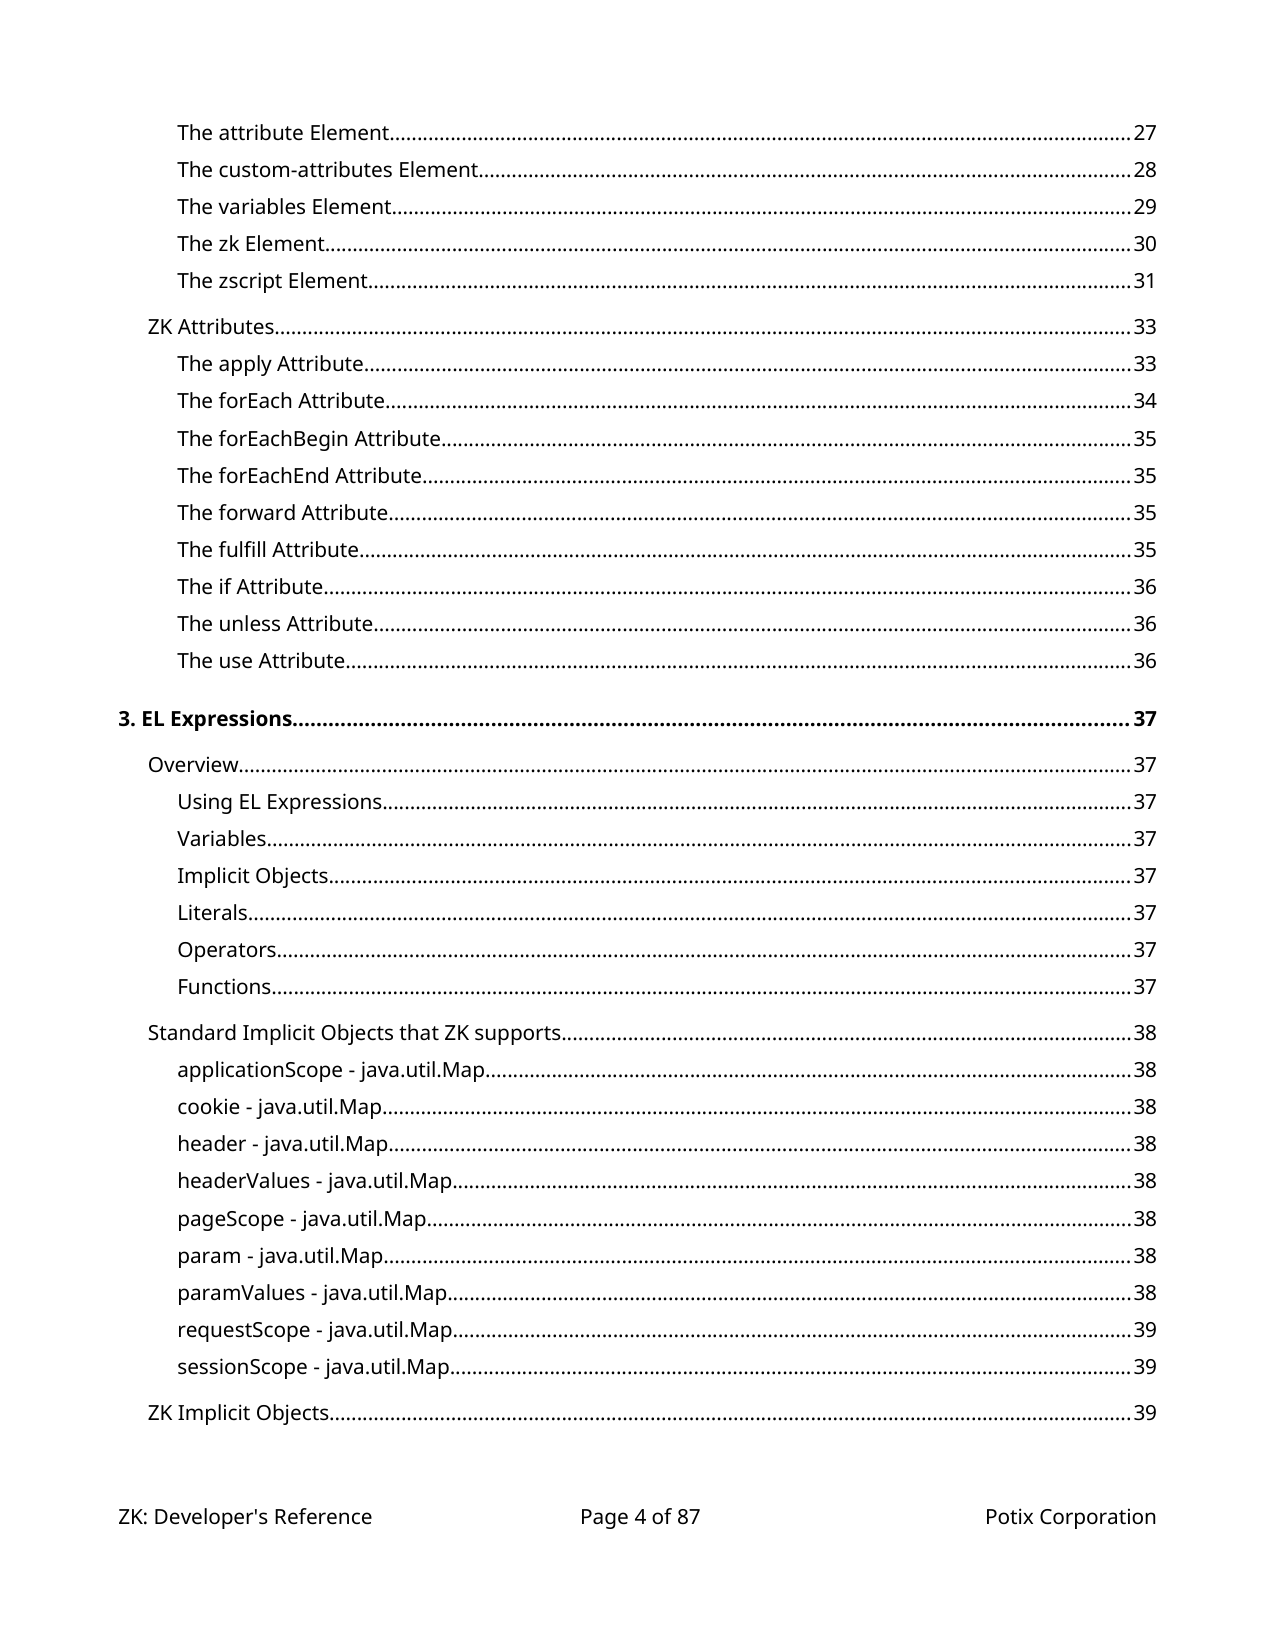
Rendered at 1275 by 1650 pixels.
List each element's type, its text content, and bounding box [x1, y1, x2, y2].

text headerValues - java.util.Map 38 [177, 1167, 1157, 1195]
text The zscript Element 31 [177, 266, 1157, 295]
text Literals 37 [177, 898, 1157, 926]
text The zk Element 30 [177, 229, 1157, 258]
text The attribute Element 27 [177, 118, 1157, 146]
text Variables 37 [177, 824, 1157, 852]
text ZK Implicit Objects 39 [148, 1398, 1157, 1426]
text param - java.util.Map 38 [177, 1241, 1157, 1269]
text ZK Attributes 33 [148, 312, 1157, 341]
text The forEachEnd Attribute 35 [177, 461, 1157, 489]
text Using EL Expressions 37 [177, 787, 1157, 815]
text applicationScope - java.util.Map 38 [177, 1055, 1157, 1083]
text cookie - java.util.Map 38 [177, 1092, 1157, 1121]
text Functions 37 [177, 972, 1157, 1001]
text The forward Attribute 35 [177, 498, 1157, 526]
text pageScope - java.util.Map 38 [177, 1204, 1157, 1232]
text The custom-attributes Element 28 [177, 155, 1157, 183]
text sessionScope - java.util.Map 39 [177, 1352, 1157, 1380]
text Operators 37 [177, 935, 1157, 963]
text The use Attribute 36 [177, 646, 1157, 674]
text paramValues - java.util.Map 38 [177, 1278, 1157, 1306]
text header - java.util.Map 38 [177, 1129, 1157, 1158]
text The unless Attribute 36 [177, 609, 1157, 637]
text 3. EL Expressions 37 [118, 704, 1157, 732]
text The forEach Attribute 34 [177, 387, 1157, 415]
text The if Attribute 36 [177, 572, 1157, 600]
text The apply Attribute 33 [177, 349, 1157, 378]
text Standard Implicit Objects that ZK supports 38 [148, 1018, 1157, 1046]
text The forEachBegin Attribute 35 [177, 424, 1157, 452]
text The variables Element 29 [177, 192, 1157, 221]
text The fulfill Attribute 35 [177, 535, 1157, 563]
text Overview 37 [148, 750, 1157, 778]
text Implicit Objects 37 [177, 861, 1157, 889]
text requestScope - java.util.Map 39 [177, 1315, 1157, 1343]
